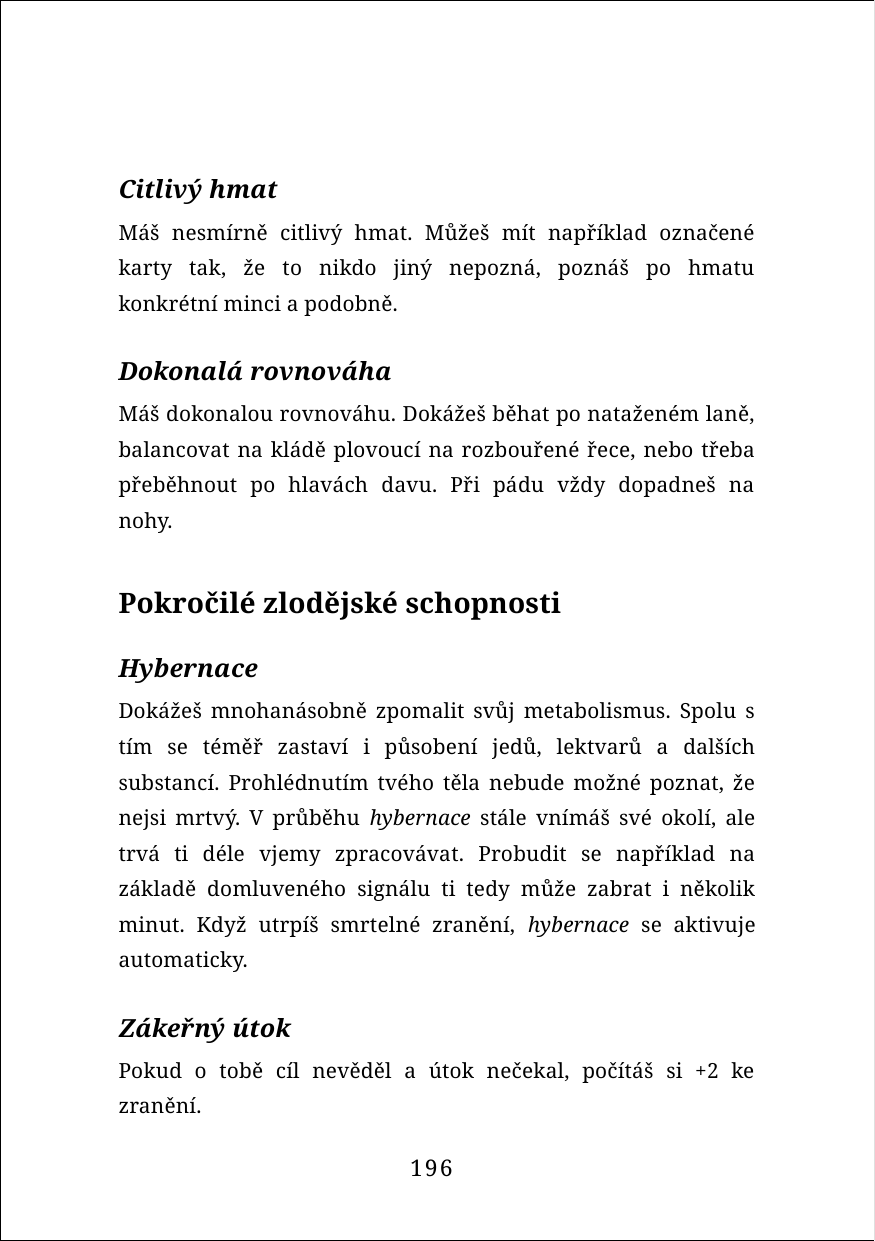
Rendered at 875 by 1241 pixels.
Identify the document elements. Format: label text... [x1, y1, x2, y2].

subtitle Pokročilé zlodějské schopnosti [118, 583, 756, 621]
text Pokud o tobě cíl nevěděl a útok nečekal, počítáš si +2 ke zranění. [118, 1056, 756, 1120]
subtitle Zákeřný útok [118, 1010, 756, 1044]
subtitle Citlivý hmat [118, 172, 756, 206]
text Dokážeš mnohanásobně zpomalit svůj metabolismus. Spolu s tím se téměř zastaví i působení jedů, lektvarů a dalších substancí. Prohlédnutím tvého těla nebude možné poznat, že nejsi mrtvý. V průběhu hybernace stále vnímáš své okolí, ale trvá ti déle vjemy zpracovávat. Probudit se například na základě domluveného signálu ti tedy může zabrat i několik minut. Když utrpíš smrtelné zranění, hybernace se aktivuje automaticky. [118, 697, 756, 974]
subtitle Dokonalá rovnováha [118, 354, 756, 388]
subtitle Hybernace [118, 651, 756, 685]
text Máš dokonalou rovnováhu. Dokážeš běhat po nataženém laně, balancovat na kládě plovoucí na rozbouřené řece, nebo třeba přeběhnout po hlavách davu. Při pádu vždy dopadneš na nohy. [118, 399, 756, 534]
text Máš nesmírně citlivý hmat. Můžeš mít například označené karty tak, že to nikdo jiný nepozná, poznáš po hmatu konkrétní minci a podobně. [118, 218, 756, 317]
